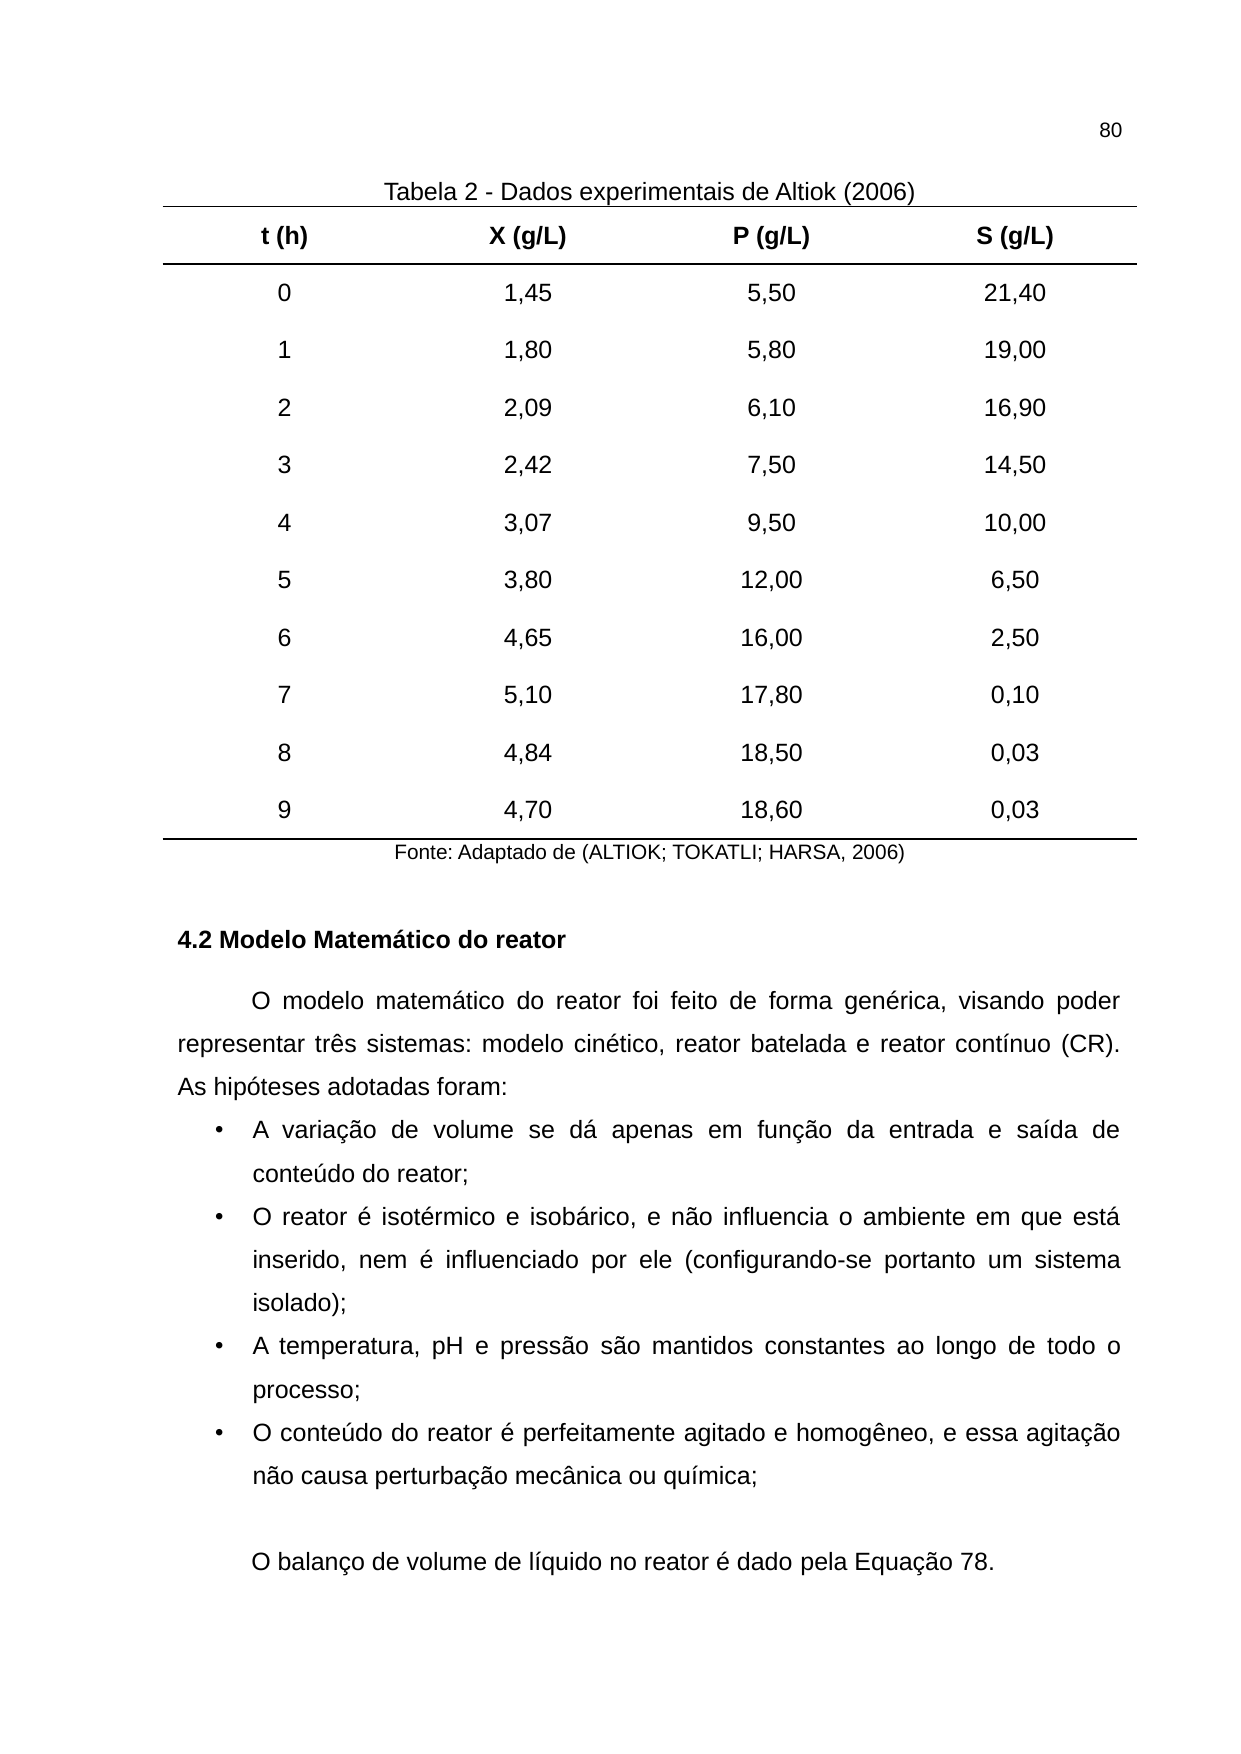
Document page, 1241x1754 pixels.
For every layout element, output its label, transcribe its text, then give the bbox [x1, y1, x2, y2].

table_cell 9,50 [650, 493, 893, 551]
table_cell 0,10 [893, 666, 1137, 723]
table_cell 12,00 [650, 551, 893, 608]
table_cell 4,65 [406, 608, 649, 666]
text Fonte: Adaptado de (ALTIOK; TOKATLI; HARSA, 2006) [177, 840, 1122, 864]
table_cell 0,03 [893, 723, 1137, 781]
table_cell 18,50 [650, 723, 893, 781]
table_cell 21,40 [893, 265, 1137, 321]
table_cell 6,10 [650, 378, 893, 436]
table_cell 16,00 [650, 608, 893, 666]
table_cell 2,50 [893, 608, 1137, 666]
list O conteúdo do reator é perfeitamente agitado e homogêneo, e essa agitação não causa perturbação mecânica ou química; [215, 1418, 1122, 1490]
table_cell 7 [163, 666, 406, 723]
table_cell 3 [163, 436, 406, 493]
table_cell 17,80 [650, 666, 893, 723]
list A variação de volume se dá apenas em função da entrada e saída de conteúdo do reator; [215, 1116, 1122, 1187]
table_cell 18,60 [650, 781, 893, 838]
table_cell 4 [163, 493, 406, 551]
table_cell 4,84 [406, 723, 649, 781]
text Tabela 2 - Dados experimentais de Altiok (2006) [177, 177, 1122, 206]
table_cell 5,80 [650, 321, 893, 378]
table_cell 8 [163, 723, 406, 781]
table_cell 6,50 [893, 551, 1137, 608]
table_cell 0,03 [893, 781, 1137, 838]
table_cell 1 [163, 321, 406, 378]
table_cell 3,07 [406, 493, 649, 551]
table_cell 2,42 [406, 436, 649, 493]
text O balanço de volume de líquido no reator é dado pela Equação 78. [177, 1547, 1122, 1576]
list A temperatura, pH e pressão são mantidos constantes ao longo de todo o processo; [215, 1331, 1122, 1403]
table_cell 2 [163, 378, 406, 436]
table_cell 19,00 [893, 321, 1137, 378]
table_header S (g/L) [893, 207, 1137, 263]
table_cell 4,70 [406, 781, 649, 838]
table_cell 16,90 [893, 378, 1137, 436]
table_cell 1,45 [406, 265, 649, 321]
table_cell 7,50 [650, 436, 893, 493]
subtitle Modelo Matemático do reator [177, 925, 1122, 954]
table_header X (g/L) [406, 207, 649, 263]
table_cell 10,00 [893, 493, 1137, 551]
table_cell 2,09 [406, 378, 649, 436]
table_cell 5,10 [406, 666, 649, 723]
table_cell 1,80 [406, 321, 649, 378]
table_cell 14,50 [893, 436, 1137, 493]
list O reator é isotérmico e isobárico, e não influencia o ambiente em que está inserido, nem é influenciado por ele (configurando-se portanto um sistema isolado); [215, 1202, 1122, 1317]
table_cell 0 [163, 265, 406, 321]
table_header P (g/L) [650, 207, 893, 263]
table_cell 9 [163, 781, 406, 838]
table_cell 3,80 [406, 551, 649, 608]
table_cell 6 [163, 608, 406, 666]
text O modelo matemático do reator foi feito de forma genérica, visando poder representar três sistemas: modelo cinético, reator batelada e reator contínuo (CR). As hipóteses adotadas foram: [177, 986, 1122, 1101]
table_cell 5,50 [650, 265, 893, 321]
table_cell 5 [163, 551, 406, 608]
table_header t (h) [163, 207, 406, 263]
